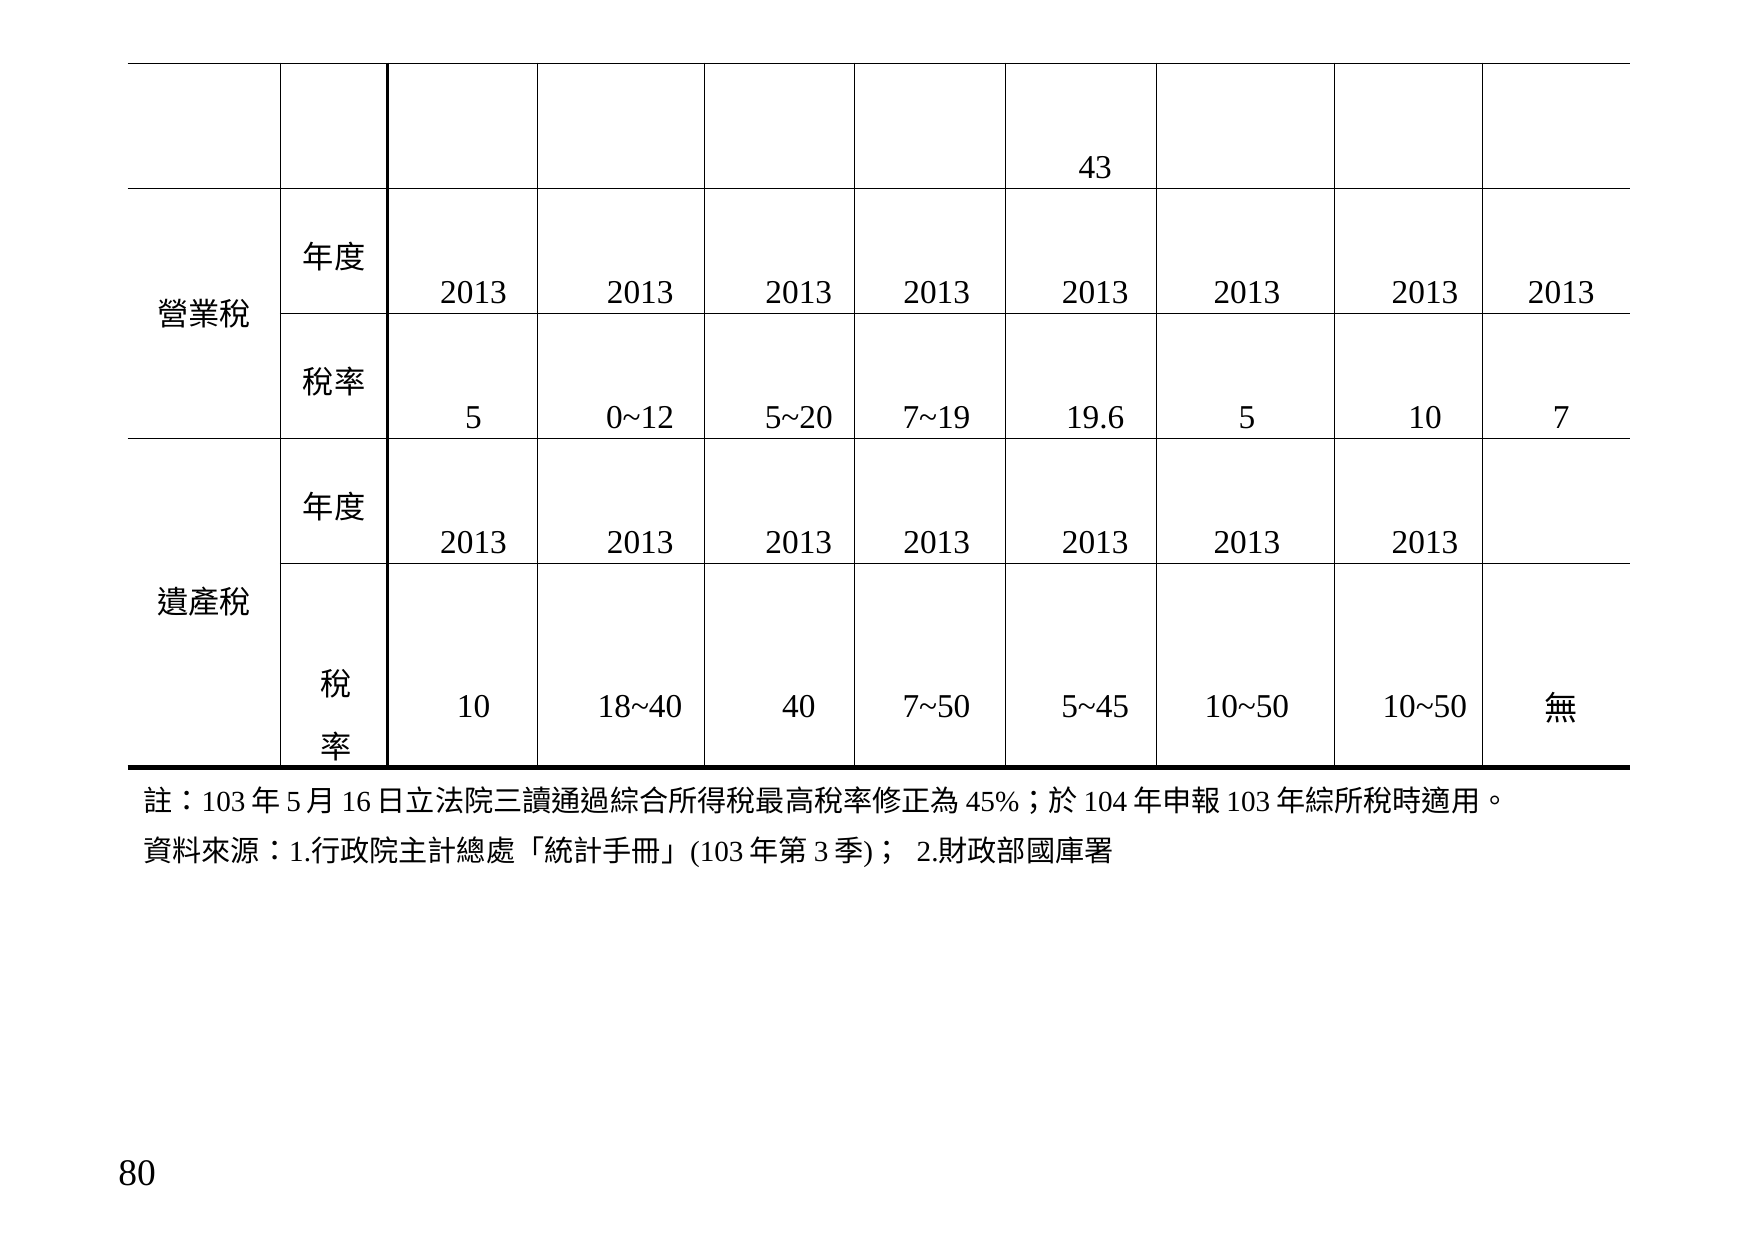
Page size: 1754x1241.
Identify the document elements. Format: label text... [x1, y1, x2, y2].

table_cell 5 [1157, 314, 1334, 438]
table_cell 2013 [1157, 189, 1334, 313]
table_cell 5~20 [705, 314, 854, 438]
table_cell 2013 [1335, 189, 1482, 313]
table_cell [1157, 64, 1334, 188]
table_cell 2013 [1006, 189, 1156, 313]
table_cell 40 [705, 564, 854, 765]
table_cell 2013 [705, 189, 854, 313]
table_cell 稅率 [281, 314, 386, 438]
table_cell [855, 64, 1005, 188]
table_cell 43 [1006, 64, 1156, 188]
table_cell 2013 [538, 439, 704, 563]
table_cell [281, 64, 386, 188]
table_cell [128, 64, 280, 188]
table_cell [705, 64, 854, 188]
table_cell 2013 [389, 189, 537, 313]
table_cell 10 [389, 564, 537, 765]
table_cell 10 [1335, 314, 1482, 438]
table_cell [1335, 64, 1482, 188]
table_cell 0~12 [538, 314, 704, 438]
table_cell 2013 [1006, 439, 1156, 563]
table_cell 2013 [1335, 439, 1482, 563]
table_cell [1483, 64, 1630, 188]
table_cell 2013 [389, 439, 537, 563]
table_cell 5 [389, 314, 537, 438]
table_cell 2013 [538, 189, 704, 313]
table_cell 2013 [1483, 189, 1630, 313]
table_cell 7~19 [855, 314, 1005, 438]
text 註：103年5月16日立法院三讀通過綜合所得稅最高稅率修正為45%；於104年申報103年綜所稅時適用。 [128, 778, 1543, 820]
table_cell 2013 [1157, 439, 1334, 563]
table_cell 2013 [855, 439, 1005, 563]
table_cell 年度 [281, 439, 386, 563]
table_cell [1483, 439, 1630, 563]
table_cell 10~50 [1335, 564, 1482, 765]
table_cell 稅率 [281, 564, 386, 765]
table_cell 10~50 [1157, 564, 1334, 765]
table_cell 7 [1483, 314, 1630, 438]
table_cell 2013 [705, 439, 854, 563]
table_cell 19.6 [1006, 314, 1156, 438]
table_cell [389, 64, 537, 188]
table_cell 7~50 [855, 564, 1005, 765]
table_cell 18~40 [538, 564, 704, 765]
table_cell 遺產稅 [128, 439, 280, 765]
table_cell 年度 [281, 189, 386, 313]
text 資料來源：1.行政院主計總處「統計手冊」(103年第3季)； 2.財政部國庫署 [128, 827, 1543, 870]
table_cell [538, 64, 704, 188]
table_cell 5~45 [1006, 564, 1156, 765]
table_cell 營業稅 [128, 189, 280, 438]
table_cell 無 [1483, 564, 1630, 765]
table_cell 2013 [855, 189, 1005, 313]
